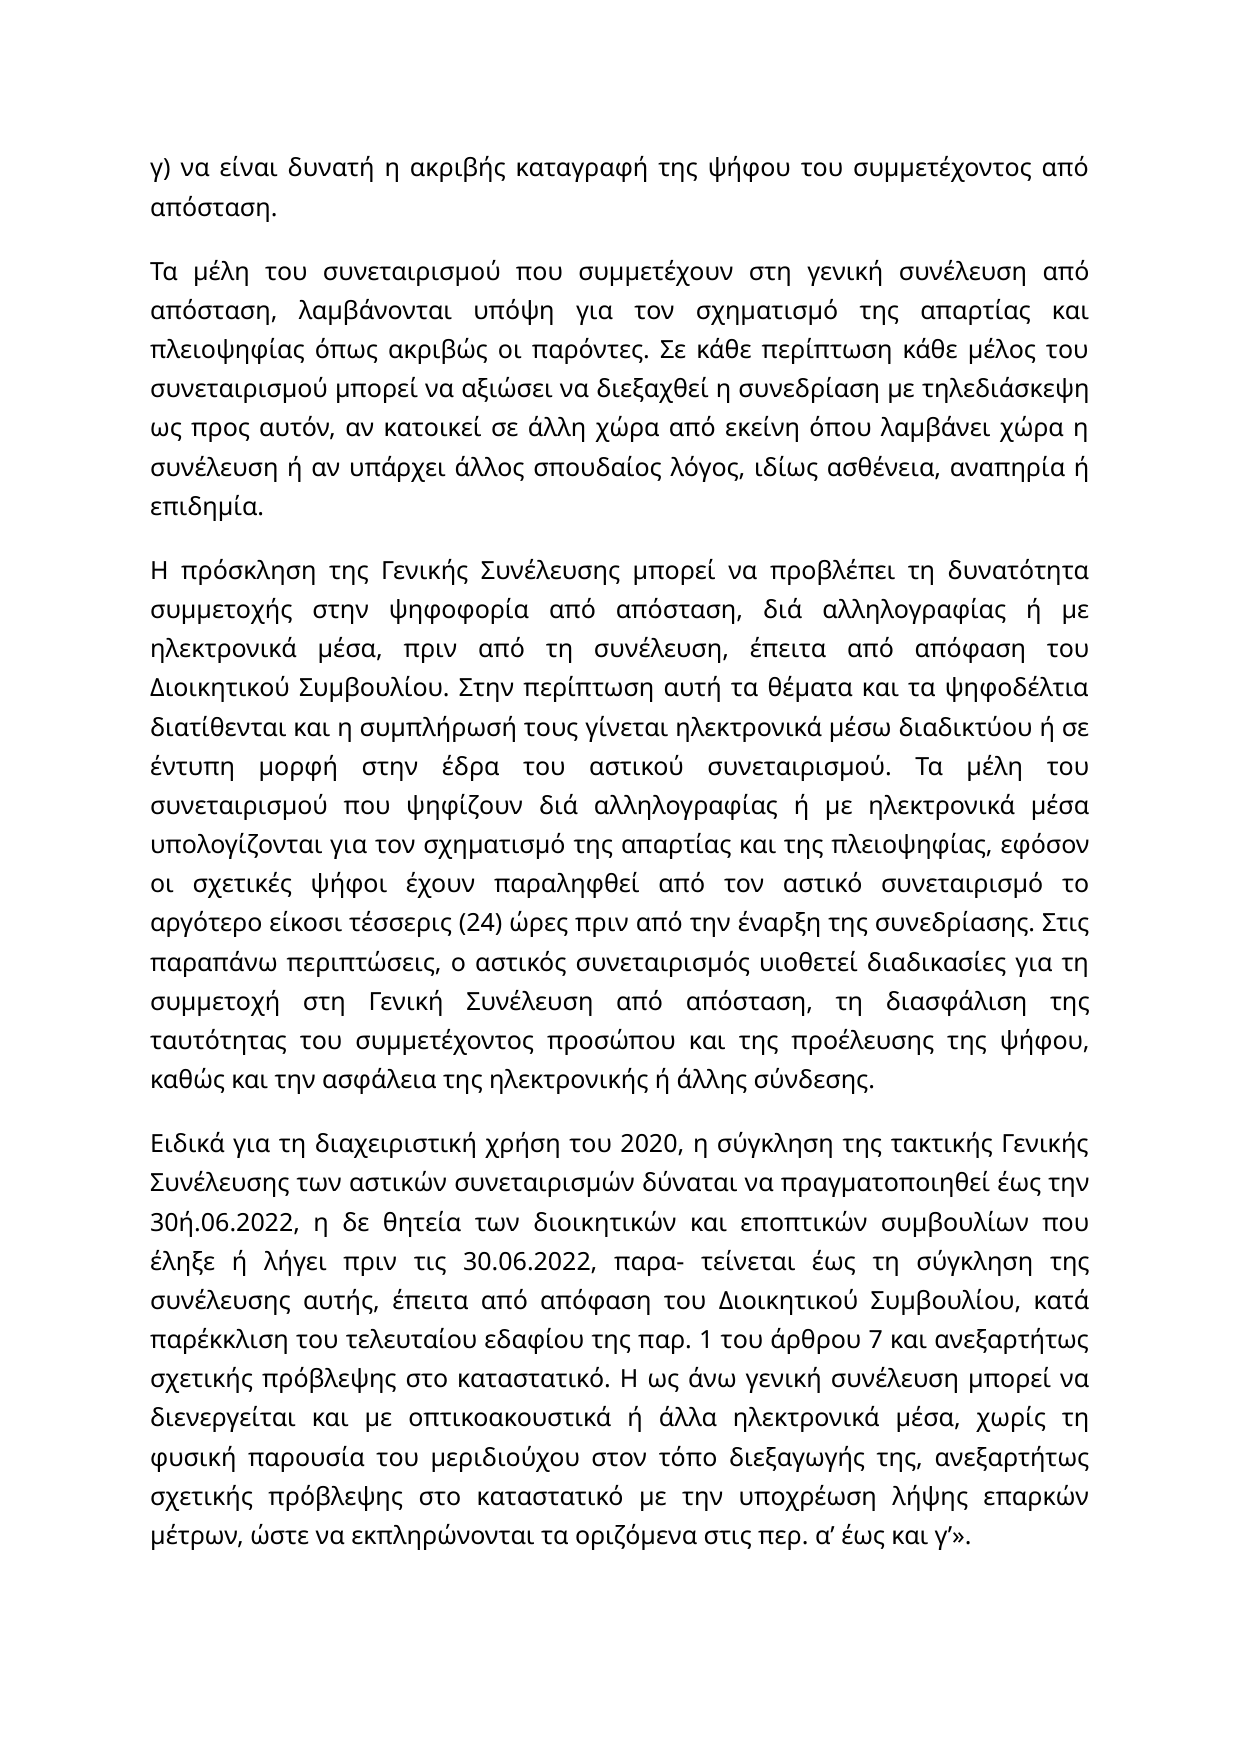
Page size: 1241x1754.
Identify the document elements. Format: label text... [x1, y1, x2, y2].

text Ειδικά για τη διαχειριστική χρήση του 2020, η σύγκληση της τακτικής Γενικής Συνέλευσης των αστικών συνεταιρισμών δύναται να πραγματοποιηθεί έως την 30ή.06.2022, η δε θητεία των διοικητικών και εποπτικών συμβουλίων που έληξε ή λήγει πριν τις 30.06.2022, παρα- τείνεται έως τη σύγκληση της συνέλευσης αυτής, έπειτα από απόφαση του Διοικητικού Συμβουλίου, κατά παρέκκλιση του τελευταίου εδαφίου της παρ. 1 του άρθρου 7 και ανεξαρτήτως σχετικής πρόβλεψης στο καταστατικό. Η ως άνω γενική συνέλευση μπορεί να διενεργείται και με οπτικοακουστικά ή άλλα ηλεκτρονικά μέσα, χωρίς τη φυσική παρουσία του μεριδιούχου στον τόπο διεξαγωγής της, ανεξαρτήτως σχετικής πρόβλεψης στο καταστατικό με την υποχρέωση λήψης επαρκών μέτρων, ώστε να εκπληρώνονται τα οριζόμενα στις περ. α’ έως και γ’». [150, 1126, 1090, 1552]
text Τα μέλη του συνεταιρισμού που συμμετέχουν στη γενική συνέλευση από απόσταση, λαμβάνονται υπόψη για τον σχηματισμό της απαρτίας και πλειοψηφίας όπως ακριβώς οι παρόντες. Σε κάθε περίπτωση κάθε μέλος του συνεταιρισμού μπορεί να αξιώσει να διεξαχθεί η συνεδρίαση με τηλεδιάσκεψη ως προς αυτόν, αν κατοικεί σε άλλη χώρα από εκείνη όπου λαμβάνει χώρα η συνέλευση ή αν υπάρχει άλλος σπουδαίος λόγος, ιδίως ασθένεια, αναπηρία ή επιδημία. [150, 253, 1090, 522]
text Η πρόσκληση της Γενικής Συνέλευσης μπορεί να προβλέπει τη δυνατότητα συμμετοχής στην ψηφοφορία από απόσταση, διά αλληλογραφίας ή με ηλεκτρονικά μέσα, πριν από τη συνέλευση, έπειτα από απόφαση του Διοικητικού Συμβουλίου. Στην περίπτωση αυτή τα θέματα και τα ψηφοδέλτια διατίθενται και η συμπλήρωσή τους γίνεται ηλεκτρονικά μέσω διαδικτύου ή σε έντυπη μορφή στην έδρα του αστικού συνεταιρισμού. Τα μέλη του συνεταιρισμού που ψηφίζουν διά αλληλογραφίας ή με ηλεκτρονικά μέσα υπολογίζονται για τον σχηματισμό της απαρτίας και της πλειοψηφίας, εφόσον οι σχετικές ψήφοι έχουν παραληφθεί από τον αστικό συνεταιρισμό το αργότερο είκοσι τέσσερις (24) ώρες πριν από την έναρξη της συνεδρίασης. Στις παραπάνω περιπτώσεις, ο αστικός συνεταιρισμός υιοθετεί διαδικασίες για τη συμμετοχή στη Γενική Συνέλευση από απόσταση, τη διασφάλιση της ταυτότητας του συμμετέχοντος προσώπου και της προέλευσης της ψήφου, καθώς και την ασφάλεια της ηλεκτρονικής ή άλλης σύνδεσης. [150, 552, 1090, 1096]
text γ) να είναι δυνατή η ακριβής καταγραφή της ψήφου του συμμετέχοντος από απόσταση. [150, 150, 1090, 223]
